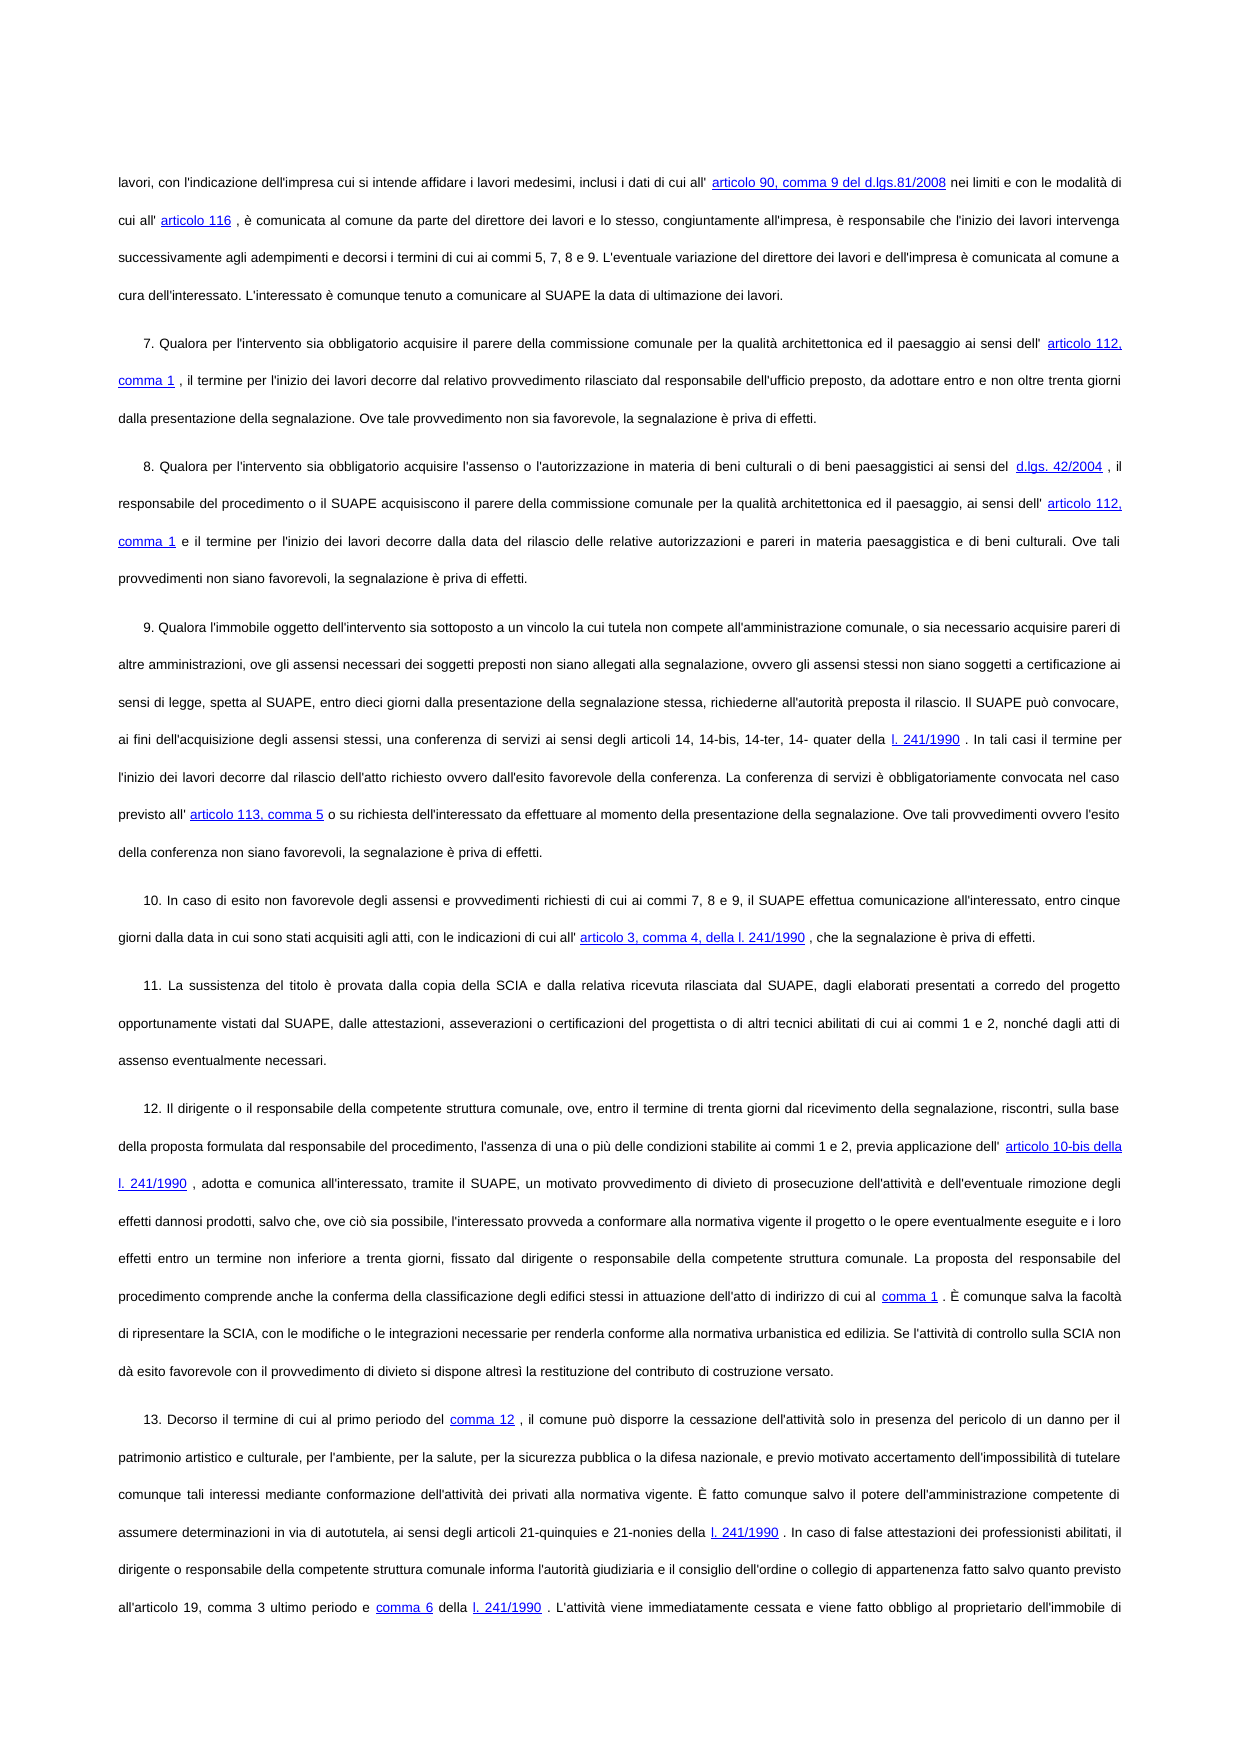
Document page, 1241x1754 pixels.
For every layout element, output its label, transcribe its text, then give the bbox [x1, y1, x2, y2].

table_header lavori, con l'indicazione dell'impresa cui si intende affidare i lavori medesimi, inclusi i dati di cui all' articolo 90, comma 9 del d.lgs.81/2008 nei limiti e con le modalità di cui all' articolo 116 , è comunicata al comune da parte del direttore dei lavori e lo stesso, congiuntamente all'impresa, è responsabile che l'inizio dei lavori intervenga successivamente agli adempimenti e decorsi i termini di cui ai commi 5, 7, 8 e 9. L'eventuale variazione del direttore dei lavori e dell'impresa è comunicata al comune a cura dell'interessato. L'interessato è comunque tenuto a comunicare al SUAPE la data di ultimazione dei lavori. 7. Qualora per l'intervento sia obbligatorio acquisire il parere della commissione comunale per la qualità architettonica ed il paesaggio ai sensi dell' articolo 112, comma 1 , il termine per l'inizio dei lavori decorre dal relativo provvedimento rilasciato dal responsabile dell'ufficio preposto, da adottare entro e non oltre trenta giorni dalla presentazione della segnalazione. Ove tale provvedimento non sia favorevole, la segnalazione è priva di effetti. 8. Qualora per l'intervento sia obbligatorio acquisire l'assenso o l'autorizzazione in materia di beni culturali o di beni paesaggistici ai sensi del d.lgs. 42/2004 , il responsabile del procedimento o il SUAPE acquisiscono il parere della commissione comunale per la qualità architettonica ed il paesaggio, ai sensi dell' articolo 112, comma 1 e il termine per l'inizio dei lavori decorre dalla data del rilascio delle relative autorizzazioni e pareri in materia paesaggistica e di beni culturali. Ove tali provvedimenti non siano favorevoli, la segnalazione è priva di effetti. 9. Qualora l'immobile oggetto dell'intervento sia sottoposto a un vincolo la cui tutela non compete all'amministrazione comunale, o sia necessario acquisire pareri di altre amministrazioni, ove gli assensi necessari dei soggetti preposti non siano allegati alla segnalazione, ovvero gli assensi stessi non siano soggetti a certificazione ai sensi di legge, spetta al SUAPE, entro dieci giorni dalla presentazione della segnalazione stessa, richiederne all'autorità preposta il rilascio. Il SUAPE può convocare, ai fini dell'acquisizione degli assensi stessi, una conferenza di servizi ai sensi degli articoli 14, 14-bis, 14-ter, 14- quater della l. 241/1990 . In tali casi il termine per l'inizio dei lavori decorre dal rilascio dell'atto richiesto ovvero dall'esito favorevole della conferenza. La conferenza di servizi è obbligatoriamente convocata nel caso previsto all' articolo 113, comma 5 o su richiesta dell'interessato da effettuare al momento della presentazione della segnalazione. Ove tali provvedimenti ovvero l'esito della conferenza non siano favorevoli, la segnalazione è priva di effetti. 10. In caso di esito non favorevole degli assensi e provvedimenti richiesti di cui ai commi 7, 8 e 9, il SUAPE effettua comunicazione all'interessato, entro cinque giorni dalla data in cui sono stati acquisiti agli atti, con le indicazioni di cui all' articolo 3, comma 4, della l. 241/1990 , che la segnalazione è priva di effetti. 11. La sussistenza del titolo è provata dalla copia della SCIA e dalla relativa ricevuta rilasciata dal SUAPE, dagli elaborati presentati a corredo del progetto opportunamente vistati dal SUAPE, dalle attestazioni, asseverazioni o certificazioni del progettista o di altri tecnici abilitati di cui ai commi 1 e 2, nonché dagli atti di assenso eventualmente necessari. 12. Il dirigente o il responsabile della competente struttura comunale, ove, entro il termine di trenta giorni dal ricevimento della segnalazione, riscontri, sulla base della proposta formulata dal responsabile del procedimento, l'assenza di una o più delle condizioni stabilite ai commi 1 e 2, previa applicazione dell' articolo 10-bis della l. 241/1990 , adotta e comunica all'interessato, tramite il SUAPE, un motivato provvedimento di divieto di prosecuzione dell'attività e dell'eventuale rimozione degli effetti dannosi prodotti, salvo che, ove ciò sia possibile, l'interessato provveda a conformare alla normativa vigente il progetto o le opere eventualmente eseguite e i loro effetti entro un termine non inferiore a trenta giorni, fissato dal dirigente o responsabile della competente struttura comunale. La proposta del responsabile del procedimento comprende anche la conferma della classificazione degli edifici stessi in attuazione dell'atto di indirizzo di cui al comma 1 . È comunque salva la facoltà di ripresentare la SCIA, con le modifiche o le integrazioni necessarie per renderla conforme alla normativa urbanistica ed edilizia. Se l'attività di controllo sulla SCIA non dà esito favorevole con il provvedimento di divieto si dispone altresì la restituzione del contributo di costruzione versato. 13. Decorso il termine di cui al primo periodo del comma 12 , il comune può disporre la cessazione dell'attività solo in presenza del pericolo di un danno per il patrimonio artistico e culturale, per l'ambiente, per la salute, per la sicurezza pubblica o la difesa nazionale, e previo motivato accertamento dell'impossibilità di tutelare comunque tali interessi mediante conformazione dell'attività dei privati alla normativa vigente. È fatto comunque salvo il potere dell'amministrazione competente di assumere determinazioni in via di autotutela, ai sensi degli articoli 21-quinquies e 21-nonies della l. 241/1990 . In caso di false attestazioni dei professionisti abilitati, il dirigente o responsabile della competente struttura comunale informa l'autorità giudiziaria e il consiglio dell'ordine o collegio di appartenenza fatto salvo quanto previsto all'articolo 19, comma 3 ultimo periodo e comma 6 della l. 241/1990 . L'attività viene immediatamente cessata e viene fatto obbligo al proprietario dell'immobile di [118, 148, 1122, 1615]
